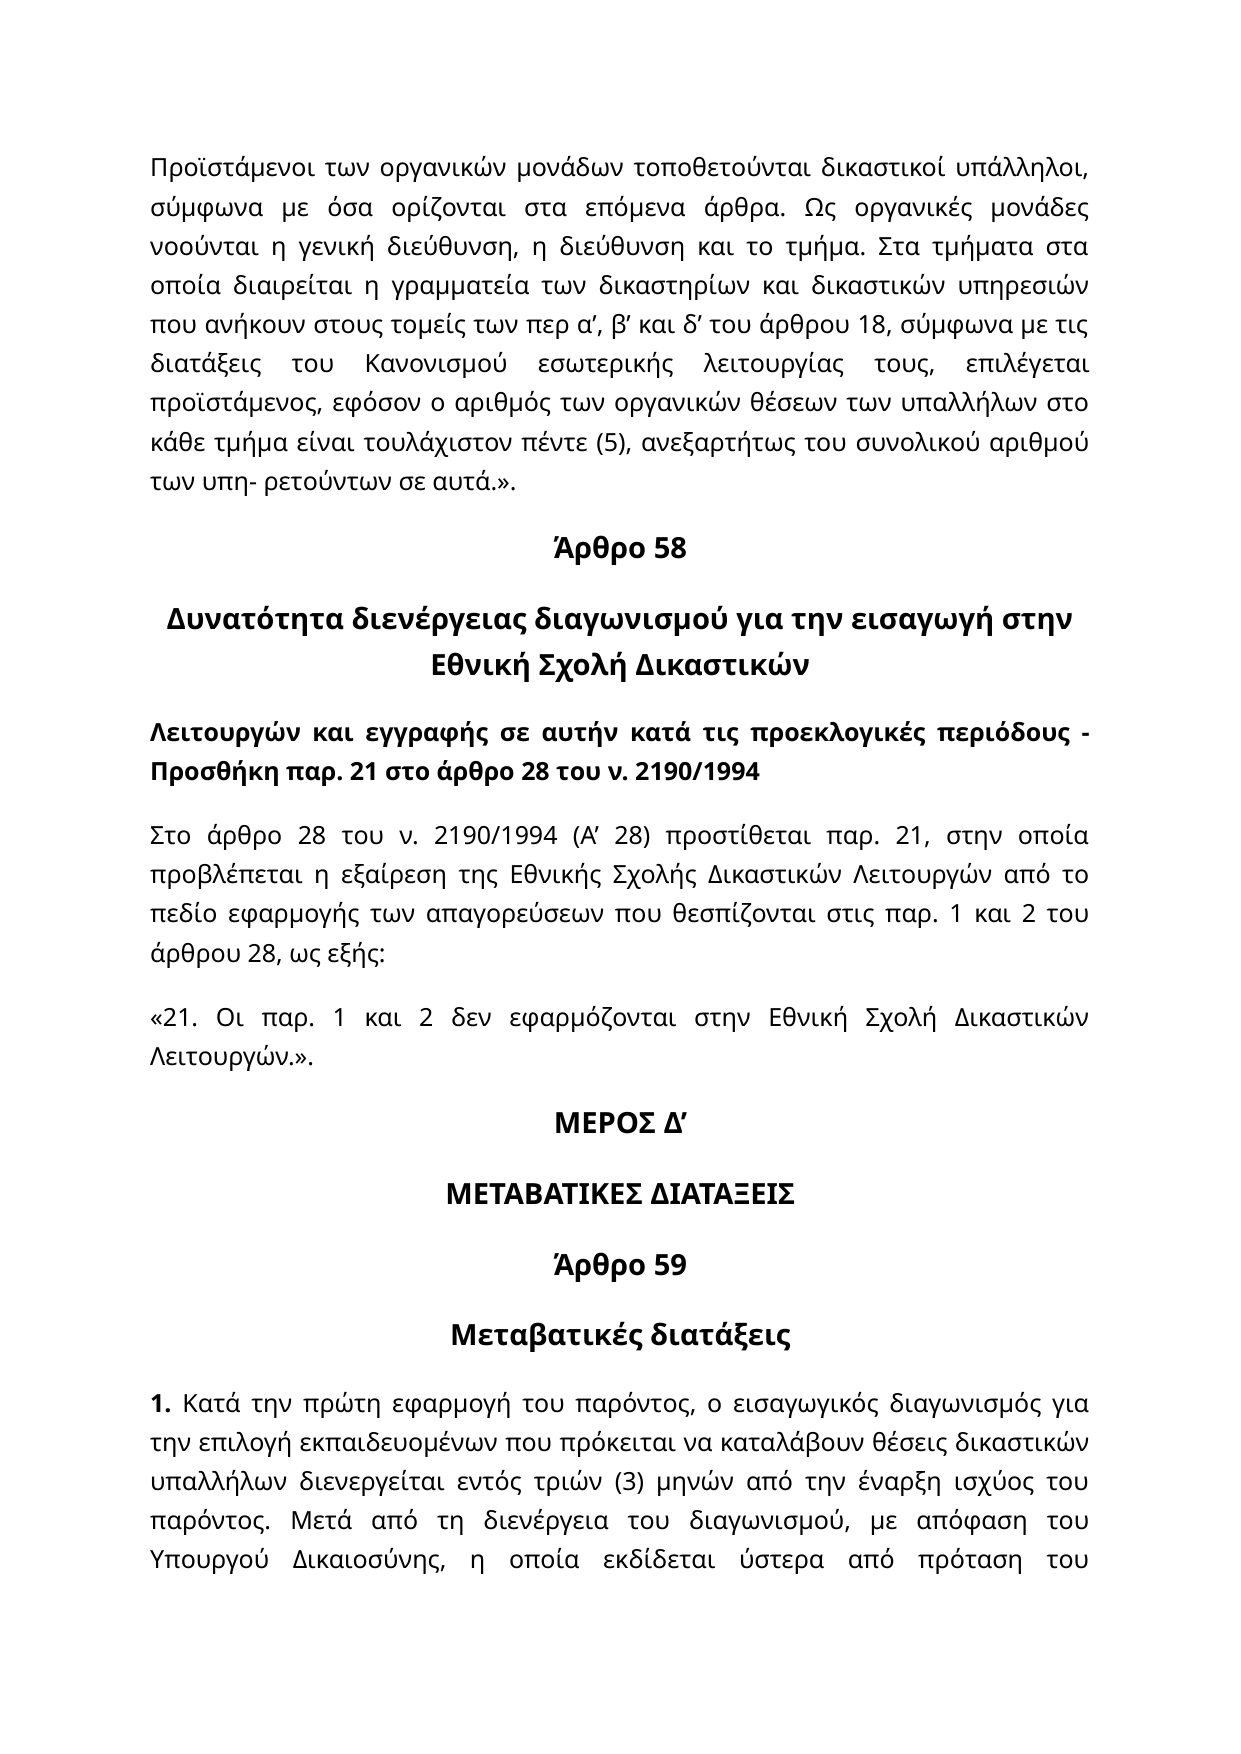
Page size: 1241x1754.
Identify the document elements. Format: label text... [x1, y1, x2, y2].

subtitle Μεταβατικές διατάξεις [150, 1314, 1090, 1354]
text «21. Οι παρ. 1 και 2 δεν εφαρμόζονται στην Εθνική Σχολή Δικαστικών Λειτουργών.». [150, 999, 1090, 1073]
subtitle ΜΕΤΑΒΑΤΙΚΕΣ ΔΙΑΤΑΞΕΙΣ [150, 1173, 1090, 1213]
text Προϊστάμενοι των οργανικών μονάδων τοποθετούνται δικαστικοί υπάλληλοι, σύμφωνα με όσα ορίζονται στα επόμενα άρθρα. Ως οργανικές μονάδες νοούνται η γενική διεύθυνση, η διεύθυνση και το τμήμα. Στα τμήματα στα οποία διαιρείται η γραμματεία των δικαστηρίων και δικαστικών υπηρεσιών που ανήκουν στους τομείς των περ α’, β’ και δ’ του άρθρου 18, σύμφωνα με τις διατάξεις του Κανονισμού εσωτερικής λειτουργίας τους, επιλέγεται προϊστάμενος, εφόσον ο αριθμός των οργανικών θέσεων των υπαλλήλων στο κάθε τμήμα είναι τουλάχιστον πέντε (5), ανεξαρτήτως του συνολικού αριθμού των υπη- ρετούντων σε αυτά.». [150, 150, 1090, 497]
text Στο άρθρο 28 του ν. 2190/1994 (Α’ 28) προστίθεται παρ. 21, στην οποία προβλέπεται η εξαίρεση της Εθνικής Σχολής Δικαστικών Λειτουργών από το πεδίο εφαρμογής των απαγορεύσεων που θεσπίζονται στις παρ. 1 και 2 του άρθρου 28, ως εξής: [150, 818, 1090, 969]
subtitle Δυνατότητα διενέργειας διαγωνισμού για την εισαγωγή στην Εθνική Σχολή Δικαστικών [150, 598, 1090, 683]
subtitle Άρθρο 59 [150, 1244, 1090, 1284]
subtitle Άρθρο 58 [150, 527, 1090, 567]
text 1. Κατά την πρώτη εφαρμογή του παρόντος, ο εισαγωγικός διαγωνισμός για την επιλογή εκπαιδευομένων που πρόκειται να καταλάβουν θέσεις δικαστικών υπαλλήλων διενεργείται εντός τριών (3) μηνών από την έναρξη ισχύος του παρόντος. Μετά από τη διενέργεια του διαγωνισμού, με απόφαση του Υπουργού Δικαιοσύνης, η οποία εκδίδεται ύστερα από πρόταση του [150, 1385, 1090, 1576]
subtitle ΜΕΡΟΣ Δ’ [150, 1103, 1090, 1142]
text Λειτουργών και εγγραφής σε αυτήν κατά τις προεκλογικές περιόδους - Προσθήκη παρ. 21 στο άρθρο 28 του ν. 2190/1994 [150, 714, 1090, 788]
